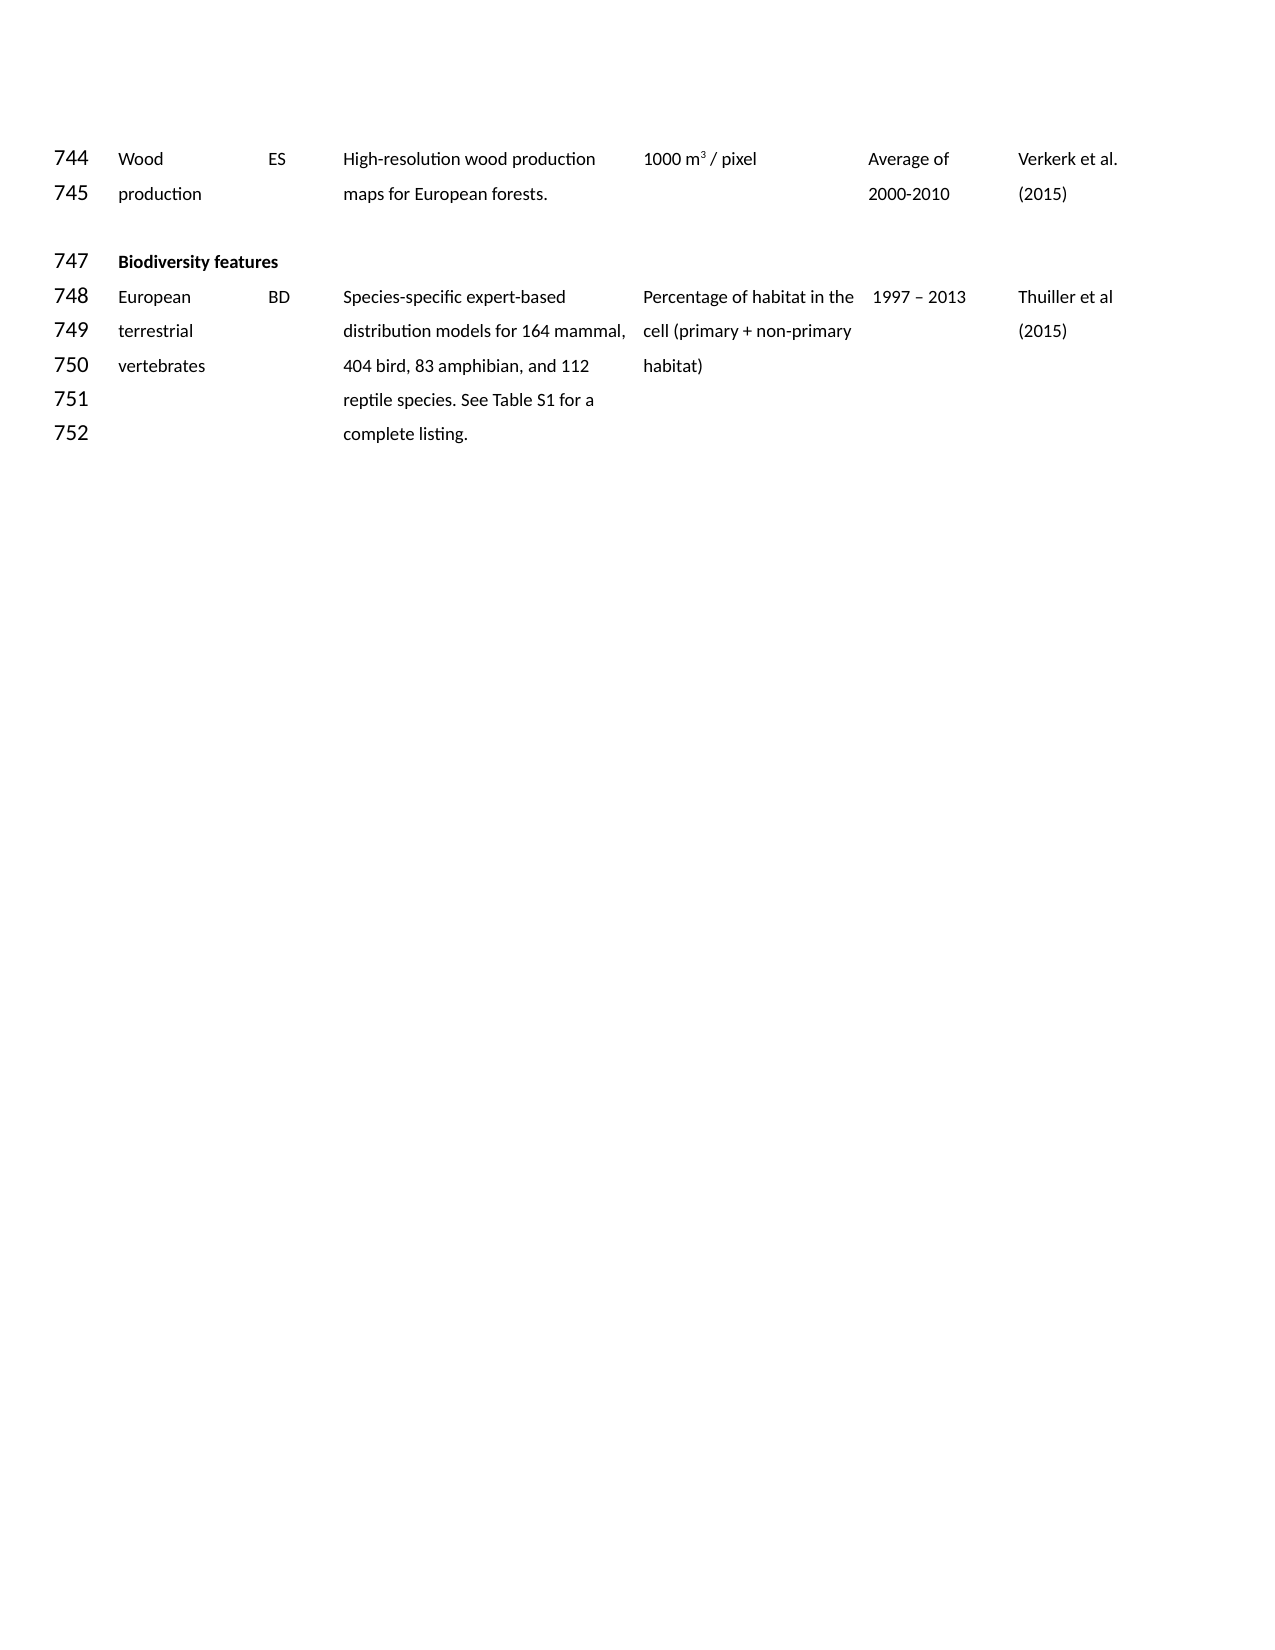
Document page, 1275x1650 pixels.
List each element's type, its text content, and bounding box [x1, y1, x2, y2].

text Biodiversity features [118, 251, 1157, 274]
text European BD Species-specific expert-based Percentage of habitat in the 1997 – 2013 Thuiller et al [118, 285, 1157, 308]
text complete listing. [118, 423, 1157, 446]
text terrestrial distribution models for 164 mammal, cell (primary + non-primary (2015) [118, 319, 1157, 342]
text Wood ES High-resolution wood production 1000 m3 / pixel Average of Verkerk et al. production maps for European forests. 2000-2010 (2015) [118, 148, 1157, 239]
text reptile species. See Table S1 for a [118, 388, 1157, 411]
text vertebrates 404 bird, 83 amphibian, and 112 habitat) [118, 354, 1157, 377]
